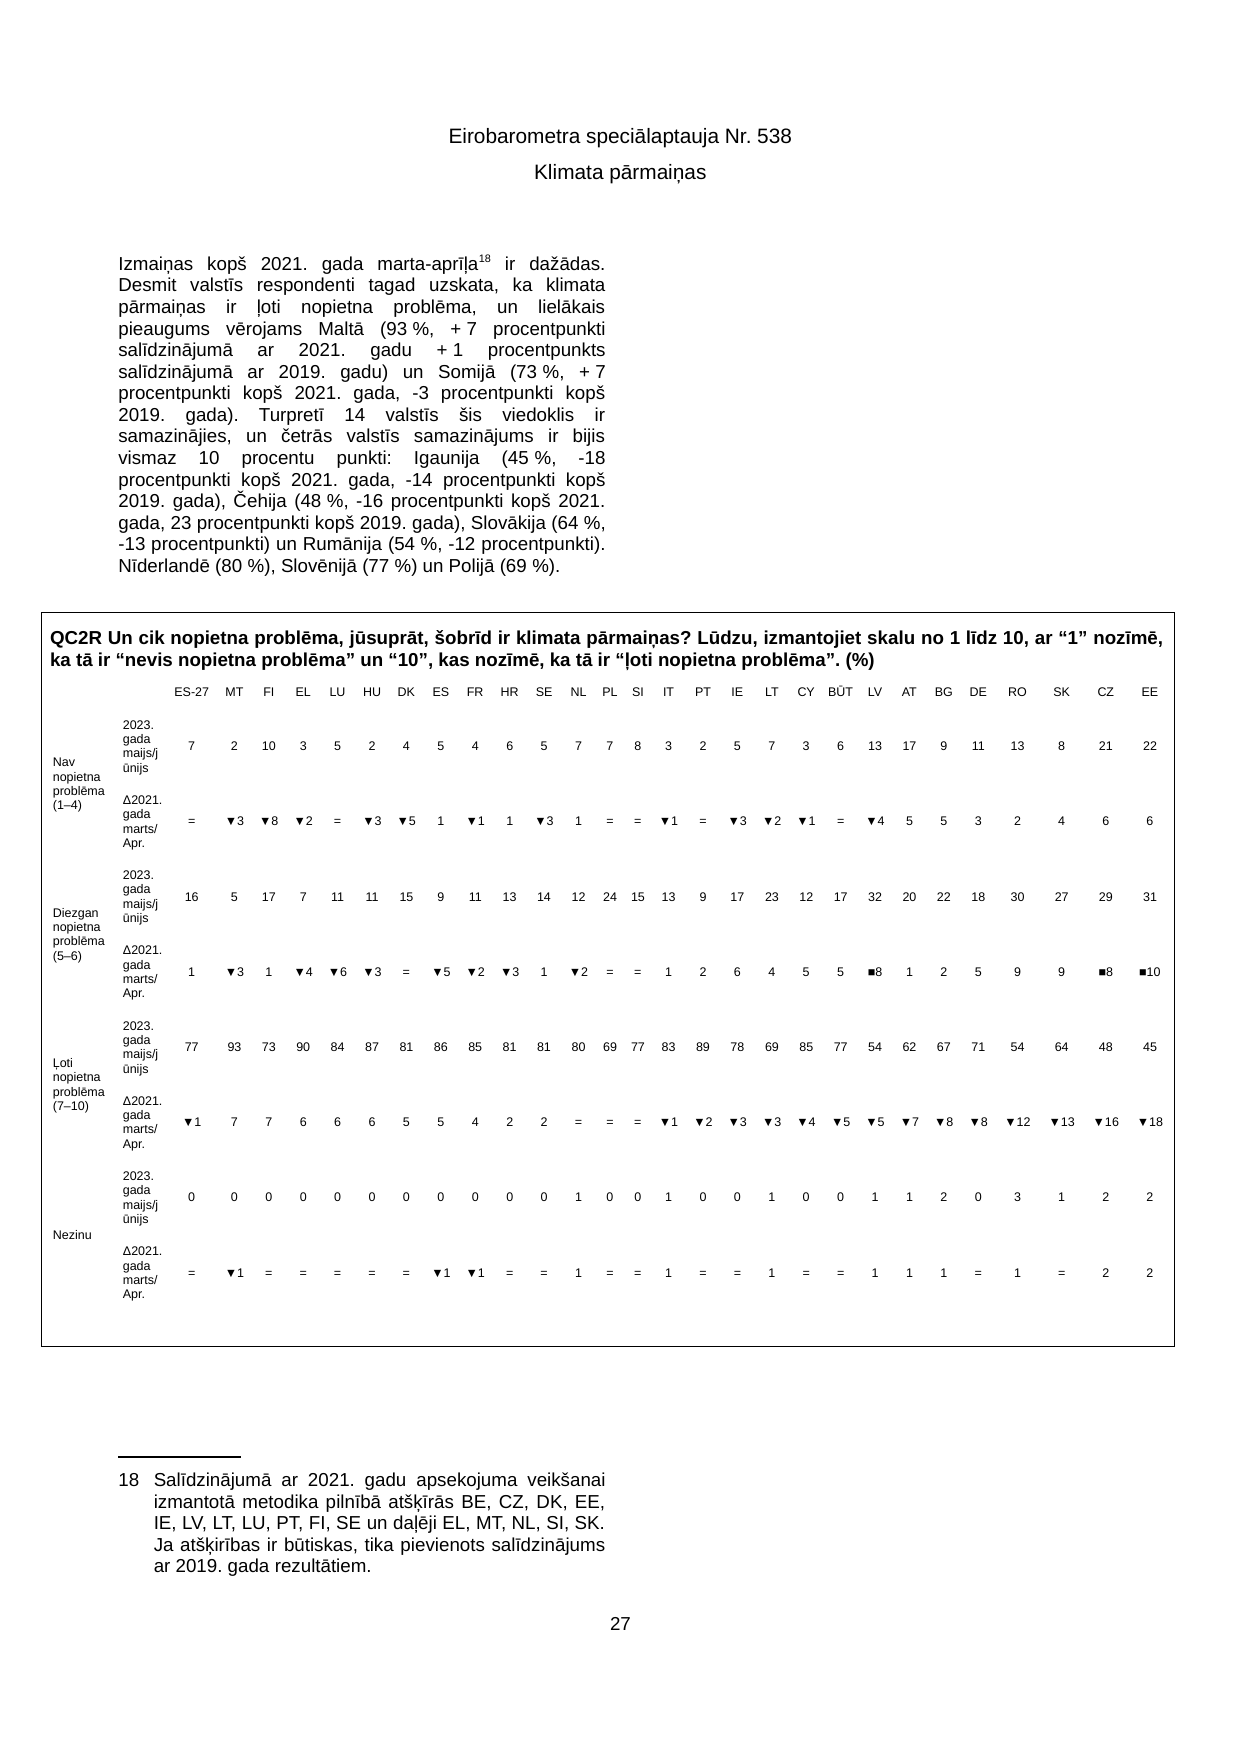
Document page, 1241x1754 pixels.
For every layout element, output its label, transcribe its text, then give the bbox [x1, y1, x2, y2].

table_cell ■10 [1128, 934, 1172, 1009]
table_cell 0 [789, 1160, 823, 1235]
table_header NL [561, 676, 595, 708]
table_cell ▼3 [355, 934, 389, 1009]
table_cell 73 [251, 1009, 286, 1084]
table_cell 12 [789, 859, 823, 934]
table_cell 29 [1084, 859, 1128, 934]
table_cell = [624, 1085, 651, 1160]
table_cell 7 [251, 1085, 286, 1160]
table_header LV [858, 676, 892, 708]
table_cell 1 [651, 1235, 686, 1310]
table_cell ▼1 [423, 1235, 458, 1310]
table_cell 2 [492, 1085, 527, 1160]
table_cell 87 [355, 1009, 389, 1084]
table_cell 7 [286, 859, 320, 934]
table_cell 17 [892, 709, 926, 784]
table_header [120, 676, 166, 708]
table_cell 11 [320, 859, 354, 934]
table_cell ▼1 [217, 1235, 251, 1310]
table_cell Ļoti nopietna problēma (7–10) [50, 1009, 120, 1160]
table_cell 71 [961, 1009, 995, 1084]
table_cell 7 [561, 709, 595, 784]
table_cell ▼8 [251, 784, 286, 859]
table_cell 93 [217, 1009, 251, 1084]
table_cell 9 [926, 709, 961, 784]
table_cell 7 [754, 709, 789, 784]
table_cell = [166, 784, 217, 859]
table_cell = [595, 934, 624, 1009]
table_cell 6 [720, 934, 754, 1009]
table_cell = [389, 1235, 423, 1310]
table_header LU [320, 676, 354, 708]
table_cell 5 [389, 1085, 423, 1160]
table_cell 6 [355, 1085, 389, 1160]
table_cell Diezgan nopietna problēma (5–6) [50, 859, 120, 1009]
table_cell = [961, 1235, 995, 1310]
table_cell ▼3 [492, 934, 527, 1009]
table_cell ▼3 [355, 784, 389, 859]
table_cell 32 [858, 859, 892, 934]
table_cell ▼4 [858, 784, 892, 859]
table_cell 17 [823, 859, 858, 934]
table_header SI [624, 676, 651, 708]
table_cell 1 [166, 934, 217, 1009]
table_cell 27 [1039, 859, 1083, 934]
table_cell 1 [251, 934, 286, 1009]
table_cell 6 [286, 1085, 320, 1160]
table_header SE [527, 676, 561, 708]
table_cell 1 [561, 1235, 595, 1310]
table_cell 81 [389, 1009, 423, 1084]
table_cell 0 [320, 1160, 354, 1235]
table_header MT [217, 676, 251, 708]
table_cell ▼2 [754, 784, 789, 859]
table_cell 11 [961, 709, 995, 784]
table_cell 9 [423, 859, 458, 934]
table_header CZ [1084, 676, 1128, 708]
table_cell 80 [561, 1009, 595, 1084]
table_cell ▼8 [961, 1085, 995, 1160]
table_cell 5 [423, 1085, 458, 1160]
table_cell 69 [754, 1009, 789, 1084]
table_cell 3 [995, 1160, 1039, 1235]
table_cell = [166, 1235, 217, 1310]
table_cell 1 [858, 1235, 892, 1310]
table_cell 4 [458, 1085, 492, 1160]
table_cell = [624, 1235, 651, 1310]
table_cell 0 [624, 1160, 651, 1235]
table_cell Δ2021. gada marts/Apr. [120, 934, 166, 1009]
table_cell = [595, 1085, 624, 1160]
table_cell 1 [651, 934, 686, 1009]
table_cell 0 [595, 1160, 624, 1235]
table_cell 62 [892, 1009, 926, 1084]
table_cell 20 [892, 859, 926, 934]
table_header BŪT [823, 676, 858, 708]
table_cell 1 [651, 1160, 686, 1235]
table_cell ▼13 [1039, 1085, 1083, 1160]
table_cell 4 [458, 709, 492, 784]
table_cell 4 [1039, 784, 1083, 859]
table_cell 83 [651, 1009, 686, 1084]
table_cell = [624, 784, 651, 859]
table_cell 84 [320, 1009, 354, 1084]
table_cell 2 [686, 709, 720, 784]
table_cell 21 [1084, 709, 1128, 784]
table_cell 2023. gada maijs/jūnijs [120, 709, 166, 784]
table_cell ▼3 [217, 784, 251, 859]
table_cell = [624, 934, 651, 1009]
table_cell 23 [754, 859, 789, 934]
table_cell 85 [789, 1009, 823, 1084]
table_cell 4 [754, 934, 789, 1009]
table_cell 5 [926, 784, 961, 859]
table_header IE [720, 676, 754, 708]
table_cell 0 [217, 1160, 251, 1235]
table_cell 2 [217, 709, 251, 784]
table_cell 13 [858, 709, 892, 784]
table_cell ▼1 [651, 784, 686, 859]
table_cell 17 [251, 859, 286, 934]
table_cell 1 [561, 1160, 595, 1235]
table_cell 13 [651, 859, 686, 934]
table_cell 0 [286, 1160, 320, 1235]
table_cell 0 [251, 1160, 286, 1235]
table_cell 13 [492, 859, 527, 934]
table_cell 1 [423, 784, 458, 859]
table_cell 86 [423, 1009, 458, 1084]
table_cell 1 [995, 1235, 1039, 1310]
table_cell 10 [251, 709, 286, 784]
table_cell 5 [423, 709, 458, 784]
table_header IT [651, 676, 686, 708]
table_cell 2 [926, 1160, 961, 1235]
table_cell 54 [858, 1009, 892, 1084]
table_cell ▼4 [789, 1085, 823, 1160]
table_cell 5 [217, 859, 251, 934]
table_cell 6 [1128, 784, 1172, 859]
table_cell 12 [561, 859, 595, 934]
table_cell 2 [1084, 1160, 1128, 1235]
table_cell ▼5 [858, 1085, 892, 1160]
table_cell ▼3 [217, 934, 251, 1009]
table_cell 90 [286, 1009, 320, 1084]
table_cell 15 [624, 859, 651, 934]
table_cell 2 [926, 934, 961, 1009]
table_cell 2 [355, 709, 389, 784]
table_cell 6 [320, 1085, 354, 1160]
table_cell 6 [823, 709, 858, 784]
table_header DK [389, 676, 423, 708]
table_cell = [320, 1235, 354, 1310]
table_cell = [251, 1235, 286, 1310]
table_cell 5 [527, 709, 561, 784]
table_cell 45 [1128, 1009, 1172, 1084]
table_cell 69 [595, 1009, 624, 1084]
table_cell 22 [1128, 709, 1172, 784]
table_cell 0 [961, 1160, 995, 1235]
table_cell 7 [217, 1085, 251, 1160]
table_cell 1 [926, 1235, 961, 1310]
table_cell 2023. gada maijs/jūnijs [120, 1160, 166, 1235]
table_header PL [595, 676, 624, 708]
table_cell 7 [595, 709, 624, 784]
table_cell 2 [686, 934, 720, 1009]
table_cell 54 [995, 1009, 1039, 1084]
table_cell = [686, 784, 720, 859]
table_cell 8 [1039, 709, 1083, 784]
table_cell 13 [995, 709, 1039, 784]
table_cell ▼2 [286, 784, 320, 859]
table_cell 3 [961, 784, 995, 859]
table_cell = [823, 784, 858, 859]
table_cell 77 [624, 1009, 651, 1084]
table_cell 15 [389, 859, 423, 934]
table_cell = [492, 1235, 527, 1310]
table_cell 6 [492, 709, 527, 784]
table_cell 14 [527, 859, 561, 934]
table_cell = [320, 784, 354, 859]
table_cell 64 [1039, 1009, 1083, 1084]
table_cell 9 [686, 859, 720, 934]
table_cell ■8 [1084, 934, 1128, 1009]
table_header ES [423, 676, 458, 708]
table_cell Nav nopietna problēma (1–4) [50, 709, 120, 859]
table_cell = [286, 1235, 320, 1310]
table_cell 1 [561, 784, 595, 859]
table_cell 0 [492, 1160, 527, 1235]
table_cell 0 [720, 1160, 754, 1235]
table_cell = [595, 1235, 624, 1310]
table_cell = [1039, 1235, 1083, 1310]
table_header BG [926, 676, 961, 708]
table_header ES-27 [166, 676, 217, 708]
table_cell ▼8 [926, 1085, 961, 1160]
table_cell 0 [527, 1160, 561, 1235]
table_cell 77 [823, 1009, 858, 1084]
table_cell 77 [166, 1009, 217, 1084]
table_cell ▼4 [286, 934, 320, 1009]
table_header [50, 676, 120, 708]
table_cell 78 [720, 1009, 754, 1084]
table_cell 5 [720, 709, 754, 784]
table_cell 89 [686, 1009, 720, 1084]
table_cell 2 [1128, 1160, 1172, 1235]
table_cell 1 [754, 1235, 789, 1310]
table_cell 0 [389, 1160, 423, 1235]
table_header FI [251, 676, 286, 708]
table_cell = [527, 1235, 561, 1310]
table_cell ▼2 [686, 1085, 720, 1160]
table_cell 0 [423, 1160, 458, 1235]
table_cell Nezinu [50, 1160, 120, 1310]
table_cell 2023. gada maijs/jūnijs [120, 1009, 166, 1084]
table_cell 85 [458, 1009, 492, 1084]
table_cell 1 [892, 934, 926, 1009]
table_cell 5 [789, 934, 823, 1009]
table_cell 11 [355, 859, 389, 934]
table_cell 9 [995, 934, 1039, 1009]
table_cell 18 [961, 859, 995, 934]
table_header EL [286, 676, 320, 708]
table_cell ▼5 [423, 934, 458, 1009]
table_cell ▼6 [320, 934, 354, 1009]
table_cell 81 [492, 1009, 527, 1084]
table_cell 0 [458, 1160, 492, 1235]
table_cell 3 [286, 709, 320, 784]
table_cell 7 [166, 709, 217, 784]
table_cell ▼7 [892, 1085, 926, 1160]
table_cell = [686, 1235, 720, 1310]
table_cell 1 [1039, 1160, 1083, 1235]
table_cell 2 [1084, 1235, 1128, 1310]
table_cell 4 [389, 709, 423, 784]
table_header PT [686, 676, 720, 708]
table_cell 22 [926, 859, 961, 934]
table_cell 6 [1084, 784, 1128, 859]
table_cell 1 [754, 1160, 789, 1235]
table_cell 16 [166, 859, 217, 934]
table_cell ▼18 [1128, 1085, 1172, 1160]
table_cell ▼5 [823, 1085, 858, 1160]
table_cell 0 [823, 1160, 858, 1235]
table_header RO [995, 676, 1039, 708]
table_cell Δ2021. gada marts/Apr. [120, 1085, 166, 1160]
table_cell = [389, 934, 423, 1009]
table_cell 3 [651, 709, 686, 784]
table_cell ▼3 [754, 1085, 789, 1160]
table_cell ▼1 [166, 1085, 217, 1160]
table_cell 2 [1128, 1235, 1172, 1310]
table_cell = [823, 1235, 858, 1310]
table_cell = [595, 784, 624, 859]
table_cell Δ2021. gada marts/Apr. [120, 1235, 166, 1310]
table_cell ▼3 [720, 784, 754, 859]
table_cell = [789, 1235, 823, 1310]
table_cell 67 [926, 1009, 961, 1084]
table_cell ▼1 [651, 1085, 686, 1160]
table_cell 31 [1128, 859, 1172, 934]
table_cell 5 [892, 784, 926, 859]
table_cell 9 [1039, 934, 1083, 1009]
table_cell 5 [823, 934, 858, 1009]
table_cell 1 [892, 1160, 926, 1235]
text QC2R Un cik nopietna problēma, jūsuprāt, šobrīd ir klimata pārmaiņas? Lūdzu, izmantojiet skalu no 1 līdz 10, ar “1” nozīmē, ka tā ir “nevis nopietna problēma” un “10”, kas nozīmē, ka tā ir “ļoti nopietna problēma”. (%) [50, 627, 1166, 670]
table_header LT [754, 676, 789, 708]
table_header EE [1128, 676, 1172, 708]
table_cell = [355, 1235, 389, 1310]
table_cell 2023. gada maijs/jūnijs [120, 859, 166, 934]
table_cell ▼2 [458, 934, 492, 1009]
table_cell 2 [527, 1085, 561, 1160]
table_cell 1 [492, 784, 527, 859]
table_cell 1 [527, 934, 561, 1009]
table_cell ▼1 [458, 1235, 492, 1310]
table_cell ▼5 [389, 784, 423, 859]
table_cell 2 [995, 784, 1039, 859]
table_cell 0 [355, 1160, 389, 1235]
table_cell 0 [686, 1160, 720, 1235]
table_cell 30 [995, 859, 1039, 934]
table_cell ▼1 [789, 784, 823, 859]
table_header SK [1039, 676, 1083, 708]
table_cell ▼12 [995, 1085, 1039, 1160]
table_cell 3 [789, 709, 823, 784]
table_header HU [355, 676, 389, 708]
table_cell = [561, 1085, 595, 1160]
table_cell ▼3 [527, 784, 561, 859]
table_cell ▼2 [561, 934, 595, 1009]
table_cell 1 [892, 1235, 926, 1310]
table_header DE [961, 676, 995, 708]
text Izmaiņas kopš 2021. gada marta-aprīļa ir dažādas. Desmit valstīs respondenti tagad uzskata, ka klimata pārmaiņas ir ļoti nopietna problēma, un lielākais pieaugums vērojams Maltā (93 %, + 7 procentpunkti salīdzinājumā ar 2021. gadu + 1 procentpunkts salīdzinājumā ar 2019. gadu) un Somijā (73 %, + 7 procentpunkti kopš 2021. gada, -3 procentpunkti kopš 2019. gada). Turpretī 14 valstīs šis viedoklis ir samazinājies, un četrās valstīs samazinājums ir bijis vismaz 10 procentu punkti: Igaunija (45 %, -18 procentpunkti kopš 2021. gada, -14 procentpunkti kopš 2019. gada), Čehija (48 %, -16 procentpunkti kopš 2021. gada, 23 procentpunkti kopš 2019. gada), Slovākija (64 %, -13 procentpunkti) un Rumānija (54 %, -12 procentpunkti). Nīderlandē (80 %), Slovēnijā (77 %) un Polijā (69 %). [118, 253, 605, 576]
table_cell ▼1 [458, 784, 492, 859]
table_cell 48 [1084, 1009, 1128, 1084]
table_cell ■8 [858, 934, 892, 1009]
table_cell 5 [961, 934, 995, 1009]
table_cell 1 [858, 1160, 892, 1235]
table_cell 11 [458, 859, 492, 934]
text Salīdzinājumā ar 2021. gadu apsekojuma veikšanai izmantotā metodika pilnībā atšķīrās BE, CZ, DK, EE, IE, LV, LT, LU, PT, FI, SE un daļēji EL, MT, NL, SI, SK. Ja atšķirības ir būtiskas, tika pievienots salīdzinājums ar 2019. gada rezultātiem. [118, 1469, 605, 1577]
table_cell 0 [166, 1160, 217, 1235]
table_header AT [892, 676, 926, 708]
table_header HR [492, 676, 527, 708]
table_cell ▼3 [720, 1085, 754, 1160]
table_header FR [458, 676, 492, 708]
table_cell ▼16 [1084, 1085, 1128, 1160]
table_cell 5 [320, 709, 354, 784]
table_cell 24 [595, 859, 624, 934]
table_cell = [720, 1235, 754, 1310]
table_cell 8 [624, 709, 651, 784]
table_cell Δ2021. gada marts/Apr. [120, 784, 166, 859]
table_cell 17 [720, 859, 754, 934]
table_cell 81 [527, 1009, 561, 1084]
table_header CY [789, 676, 823, 708]
